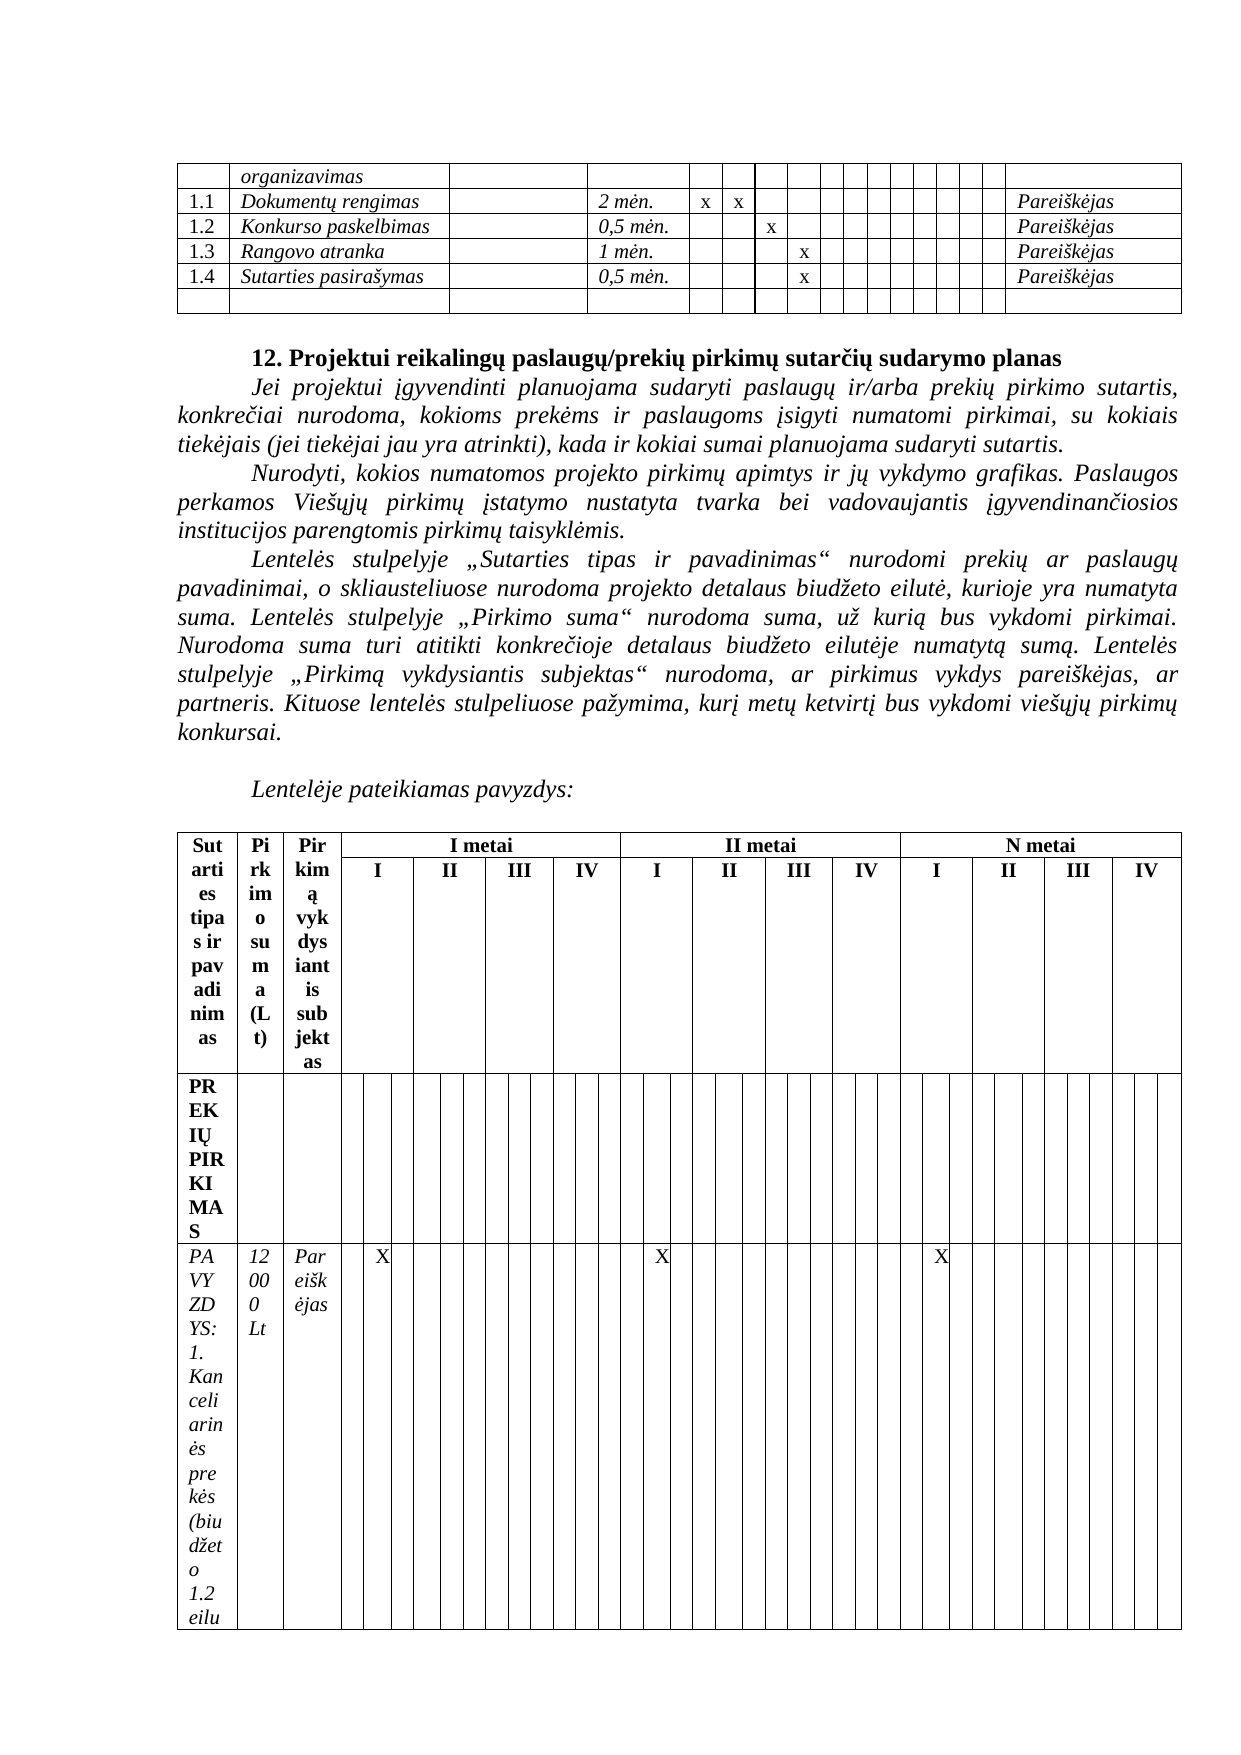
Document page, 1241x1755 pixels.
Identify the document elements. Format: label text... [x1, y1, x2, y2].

table_cell x [756, 214, 787, 238]
table_cell [914, 264, 936, 288]
table_cell [599, 1074, 620, 1243]
text Lentelėje pateikiamas pavyzdys: [177, 774, 1181, 803]
table_cell 1.4 [178, 264, 229, 288]
table_cell [450, 264, 587, 288]
table_cell [723, 264, 754, 288]
table_cell [450, 214, 587, 238]
table_cell [937, 239, 959, 263]
table_cell [486, 1074, 508, 1243]
table_cell [392, 1244, 413, 1629]
table_cell [983, 214, 1005, 238]
table_cell [983, 239, 1005, 263]
table_header Pirkimą vykdysiantis subjektas [284, 833, 341, 1073]
table_cell [238, 1074, 283, 1243]
table_cell [833, 1244, 855, 1629]
table_header II metai [621, 833, 900, 857]
table_cell [588, 164, 689, 188]
table_cell [891, 214, 913, 238]
table_cell 1.2 [178, 214, 229, 238]
table_cell [178, 164, 229, 188]
table_cell [1113, 1074, 1134, 1243]
table_cell x [788, 239, 820, 263]
table_cell [960, 164, 982, 188]
text Nurodyti, kokios numatomos projekto pirkimų apimtys ir jų vykdymo grafikas. Paslaugos perkamos Viešųjų pirkimų įstatymo nustatyta tvarka bei vadovaujantis įgyvendinančiosios institucijos parengtomis pirkimų taisyklėmis. [177, 458, 1181, 544]
table_cell [878, 1074, 900, 1243]
table_cell III [766, 858, 832, 1073]
table_cell [671, 1074, 692, 1243]
table_cell PREKIŲ PIRKIMAS [178, 1074, 237, 1243]
table_cell [716, 1074, 742, 1243]
table_cell [1045, 1244, 1067, 1629]
table_cell III [1045, 858, 1112, 1073]
table_cell [960, 239, 982, 263]
table_cell [690, 239, 722, 263]
table_cell II [693, 858, 765, 1073]
table_cell [901, 1074, 922, 1243]
table_cell [716, 1244, 742, 1629]
table_cell III [486, 858, 553, 1073]
table_cell [756, 264, 787, 288]
table_cell [414, 1244, 440, 1629]
table_cell 2 mėn. [588, 189, 689, 213]
table_cell [856, 1244, 877, 1629]
table_cell [891, 264, 913, 288]
table_cell 1.1 [178, 189, 229, 213]
table_cell [844, 164, 867, 188]
table_cell [621, 1074, 643, 1243]
table_cell [937, 164, 959, 188]
table_cell [1068, 1244, 1089, 1629]
table_cell [868, 289, 890, 313]
table_cell [821, 189, 843, 213]
table_cell IV [833, 858, 900, 1073]
text 12. Projektui reikalingų paslaugų/prekių pirkimų sutarčių sudarymo planas [177, 343, 1181, 372]
table_cell 0,5 mėn. [588, 264, 689, 288]
table_cell [342, 1244, 363, 1629]
table_cell [856, 1074, 877, 1243]
table_cell [1113, 1244, 1134, 1629]
table_cell I [342, 858, 413, 1073]
table_cell [450, 239, 587, 263]
table_cell [973, 1244, 994, 1629]
table_cell [766, 1244, 787, 1629]
table_cell [284, 1074, 341, 1243]
table_cell [788, 189, 820, 213]
table_cell [821, 214, 843, 238]
table_cell [690, 164, 722, 188]
table_cell [178, 289, 229, 313]
table_cell Dokumentų rengimas [230, 189, 449, 213]
table_cell Pareiškėjas [1006, 214, 1181, 238]
table_cell [723, 164, 754, 188]
table_cell [937, 264, 959, 288]
table_cell II [973, 858, 1044, 1073]
table_cell [743, 1244, 765, 1629]
table_cell [914, 189, 936, 213]
table_cell [983, 264, 1005, 288]
table_cell [1090, 1244, 1112, 1629]
table_cell [960, 264, 982, 288]
table_cell [811, 1244, 832, 1629]
table_cell [1006, 289, 1181, 313]
table_cell [788, 214, 820, 238]
table_cell [788, 164, 820, 188]
table_cell [995, 1074, 1022, 1243]
table_cell x [788, 264, 820, 288]
table_cell [531, 1074, 553, 1243]
table_cell [450, 289, 587, 313]
table_cell [1090, 1074, 1112, 1243]
table_cell [1045, 1074, 1067, 1243]
table_cell [868, 189, 890, 213]
table_cell [960, 289, 982, 313]
table_cell [937, 214, 959, 238]
table_cell [868, 164, 890, 188]
table_cell [788, 289, 820, 313]
table_cell [342, 1074, 363, 1243]
table_cell [878, 1244, 900, 1629]
table_cell [576, 1244, 598, 1629]
table_cell [1135, 1244, 1157, 1629]
table_cell [690, 214, 722, 238]
table_cell X [923, 1244, 949, 1629]
table_cell [554, 1244, 575, 1629]
table_cell [950, 1244, 972, 1629]
table_cell [599, 1244, 620, 1629]
table_cell [983, 289, 1005, 313]
table_cell [891, 164, 913, 188]
table_cell Pareiškėjas [1006, 264, 1181, 288]
table_cell [531, 1244, 553, 1629]
table_cell [464, 1074, 485, 1243]
table_cell [868, 264, 890, 288]
table_cell [891, 289, 913, 313]
table_cell 0,5 mėn. [588, 214, 689, 238]
table_cell [821, 239, 843, 263]
table_cell [1158, 1244, 1181, 1629]
table_cell [1158, 1074, 1181, 1243]
table_cell [414, 1074, 440, 1243]
table_cell IV [554, 858, 620, 1073]
table_cell [450, 164, 587, 188]
table_cell [983, 164, 1005, 188]
table_cell [811, 1074, 832, 1243]
table_cell I [621, 858, 692, 1073]
table_cell [364, 1074, 391, 1243]
table_cell Sutarties pasirašymas [230, 264, 449, 288]
table_cell [844, 189, 867, 213]
table_cell [690, 264, 722, 288]
table_cell [743, 1074, 765, 1243]
table_header Pirkimo suma (Lt) [238, 833, 283, 1073]
table_cell [671, 1244, 692, 1629]
table_cell [588, 289, 689, 313]
table_cell [821, 264, 843, 288]
table_cell [723, 289, 754, 313]
table_cell [756, 189, 787, 213]
table_cell Pareiškėjas [1006, 189, 1181, 213]
table_cell [937, 289, 959, 313]
table_cell [914, 239, 936, 263]
table_cell 1 mėn. [588, 239, 689, 263]
table_cell [937, 189, 959, 213]
table_header N metai [901, 833, 1181, 857]
table_cell [960, 214, 982, 238]
table_cell [868, 214, 890, 238]
table_cell [392, 1074, 413, 1243]
table_cell [995, 1244, 1022, 1629]
table_cell Pareiškėjas [1006, 239, 1181, 263]
table_cell [644, 1074, 670, 1243]
text Lentelės stulpelyje „Sutarties tipas ir pavadinimas“ nurodomi prekių ar paslaugų pavadinimai, o skliausteliuose nurodoma projekto detalaus biudžeto eilutė, kurioje yra numatyta suma. Lentelės stulpelyje „Pirkimo suma“ nurodoma suma, už kurią bus vykdomi pirkimai. Nurodoma suma turi atitikti konkrečioje detalaus biudžeto eilutėje numatytą sumą. Lentelės stulpelyje „Pirkimą vykdysiantis subjektas“ nurodoma, ar pirkimus vykdys pareiškėjas, ar partneris. Kituose lentelės stulpeliuose pažymima, kurį metų ketvirtį bus vykdomi viešųjų pirkimų konkursai. [177, 544, 1181, 745]
table_cell [1023, 1074, 1044, 1243]
table_cell X [364, 1244, 391, 1629]
table_cell [450, 189, 587, 213]
table_cell [1135, 1074, 1157, 1243]
table_cell [576, 1074, 598, 1243]
table_cell [868, 239, 890, 263]
table_cell [621, 1244, 643, 1629]
table_cell [509, 1244, 530, 1629]
table_cell [1006, 164, 1181, 188]
table_cell [983, 189, 1005, 213]
table_cell [766, 1074, 787, 1243]
table_cell [788, 1074, 810, 1243]
table_cell [486, 1244, 508, 1629]
table_cell [891, 189, 913, 213]
text Jei projektui įgyvendinti planuojama sudaryti paslaugų ir/arba prekių pirkimo sutartis, konkrečiai nurodoma, kokioms prekėms ir paslaugoms įsigyti numatomi pirkimai, su kokiais tiekėjais (jei tiekėjai jau yra atrinkti), kada ir kokiai sumai planuojama sudaryti sutartis. [177, 372, 1181, 458]
table_cell x [723, 189, 754, 213]
table_cell [690, 289, 722, 313]
table_cell [756, 289, 787, 313]
table_cell [950, 1074, 972, 1243]
table_cell [693, 1074, 715, 1243]
table_cell [914, 164, 936, 188]
table_cell 12000 Lt [238, 1244, 283, 1629]
table_cell [756, 164, 787, 188]
table_header I metai [342, 833, 620, 857]
table_cell [973, 1074, 994, 1243]
table_cell [833, 1074, 855, 1243]
table_header Sutarties tipas ir pavadinimas [178, 833, 237, 1073]
table_cell [230, 289, 449, 313]
table_cell [844, 289, 867, 313]
table_cell IV [1113, 858, 1181, 1073]
table_cell [723, 239, 754, 263]
table_cell [1023, 1244, 1044, 1629]
table_cell [441, 1244, 463, 1629]
table_cell [914, 289, 936, 313]
table_cell [821, 164, 843, 188]
table_cell [923, 1074, 949, 1243]
table_cell [844, 239, 867, 263]
table_cell [788, 1244, 810, 1629]
table_cell [844, 264, 867, 288]
table_cell x [690, 189, 722, 213]
table_cell [844, 214, 867, 238]
table_cell 1.3 [178, 239, 229, 263]
table_cell Pareiškėjas [284, 1244, 341, 1629]
table_cell [1068, 1074, 1089, 1243]
table_cell PAVYZDYS: 1. Kanceliarinės prekės (biudžeto 1.2 eilu [178, 1244, 237, 1629]
table_cell [821, 289, 843, 313]
table_cell organizavimas [230, 164, 449, 188]
table_cell I [901, 858, 972, 1073]
table_cell [891, 239, 913, 263]
table_cell [509, 1074, 530, 1243]
table_cell Konkurso paskelbimas [230, 214, 449, 238]
table_cell [464, 1244, 485, 1629]
table_cell X [644, 1244, 670, 1629]
table_cell [441, 1074, 463, 1243]
table_cell [756, 239, 787, 263]
table_cell [901, 1244, 922, 1629]
table_cell II [414, 858, 485, 1073]
table_cell [554, 1074, 575, 1243]
table_cell [960, 189, 982, 213]
table_cell Rangovo atranka [230, 239, 449, 263]
table_cell [723, 214, 754, 238]
table_cell [693, 1244, 715, 1629]
table_cell [914, 214, 936, 238]
